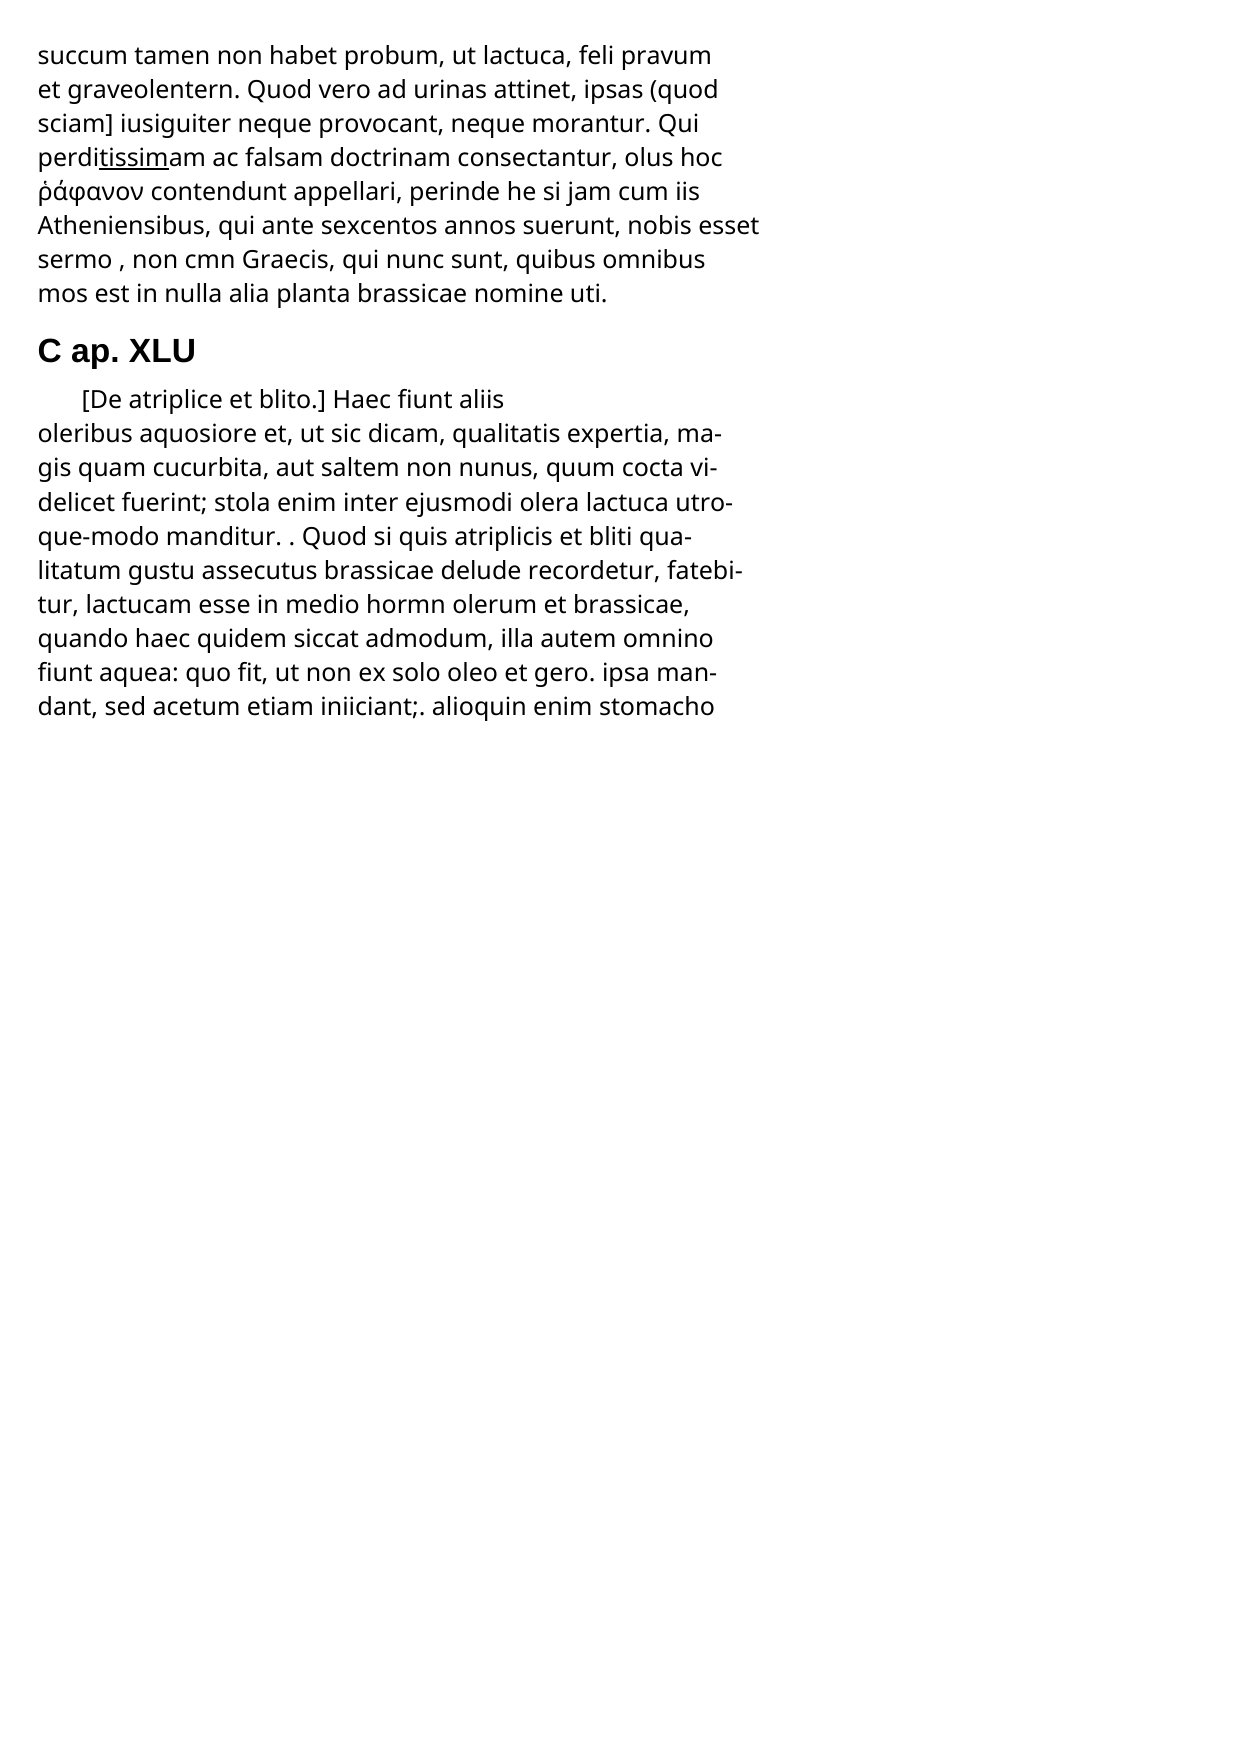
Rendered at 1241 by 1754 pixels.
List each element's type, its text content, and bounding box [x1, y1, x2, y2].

subtitle C ap. XLU [37, 331, 1203, 369]
text [De atriplice et blito.] Haec fiunt aliis oleribus aquosiore et, ut sic dicam, qualitatis expertia, ma- gis quam cucurbita, aut saltem non nunus, quum cocta vi- delicet fuerint; stola enim inter ejusmodi olera lactuca utro- que-modo manditur. . Quod si quis atriplicis et bliti qua- litatum gustu assecutus brassicae delude recordetur, fatebi- tur, lactucam esse in medio hormn olerum et brassicae, quando haec quidem siccat admodum, illa autem omnino fiunt aquea: quo fit, ut non ex solo oleo et gero. ipsa man- dant, sed acetum etiam iniiciant;. alioquin enim stomacho [37, 382, 1203, 723]
text succum tamen non habet probum, ut lactuca, feli pravum et graveolentern. Quod vero ad urinas attinet, ipsas (quod sciam] iusiguiter neque provocant, neque morantur. Qui perditissimam ac falsam doctrinam consectantur, olus hoc ῥάφανον contendunt appellari, perinde he si jam cum iis Atheniensibus, qui ante sexcentos annos suerunt, nobis esset sermo , non cmn Graecis, qui nunc sunt, quibus omnibus mos est in nulla alia planta brassicae nomine uti. [37, 37, 1203, 310]
